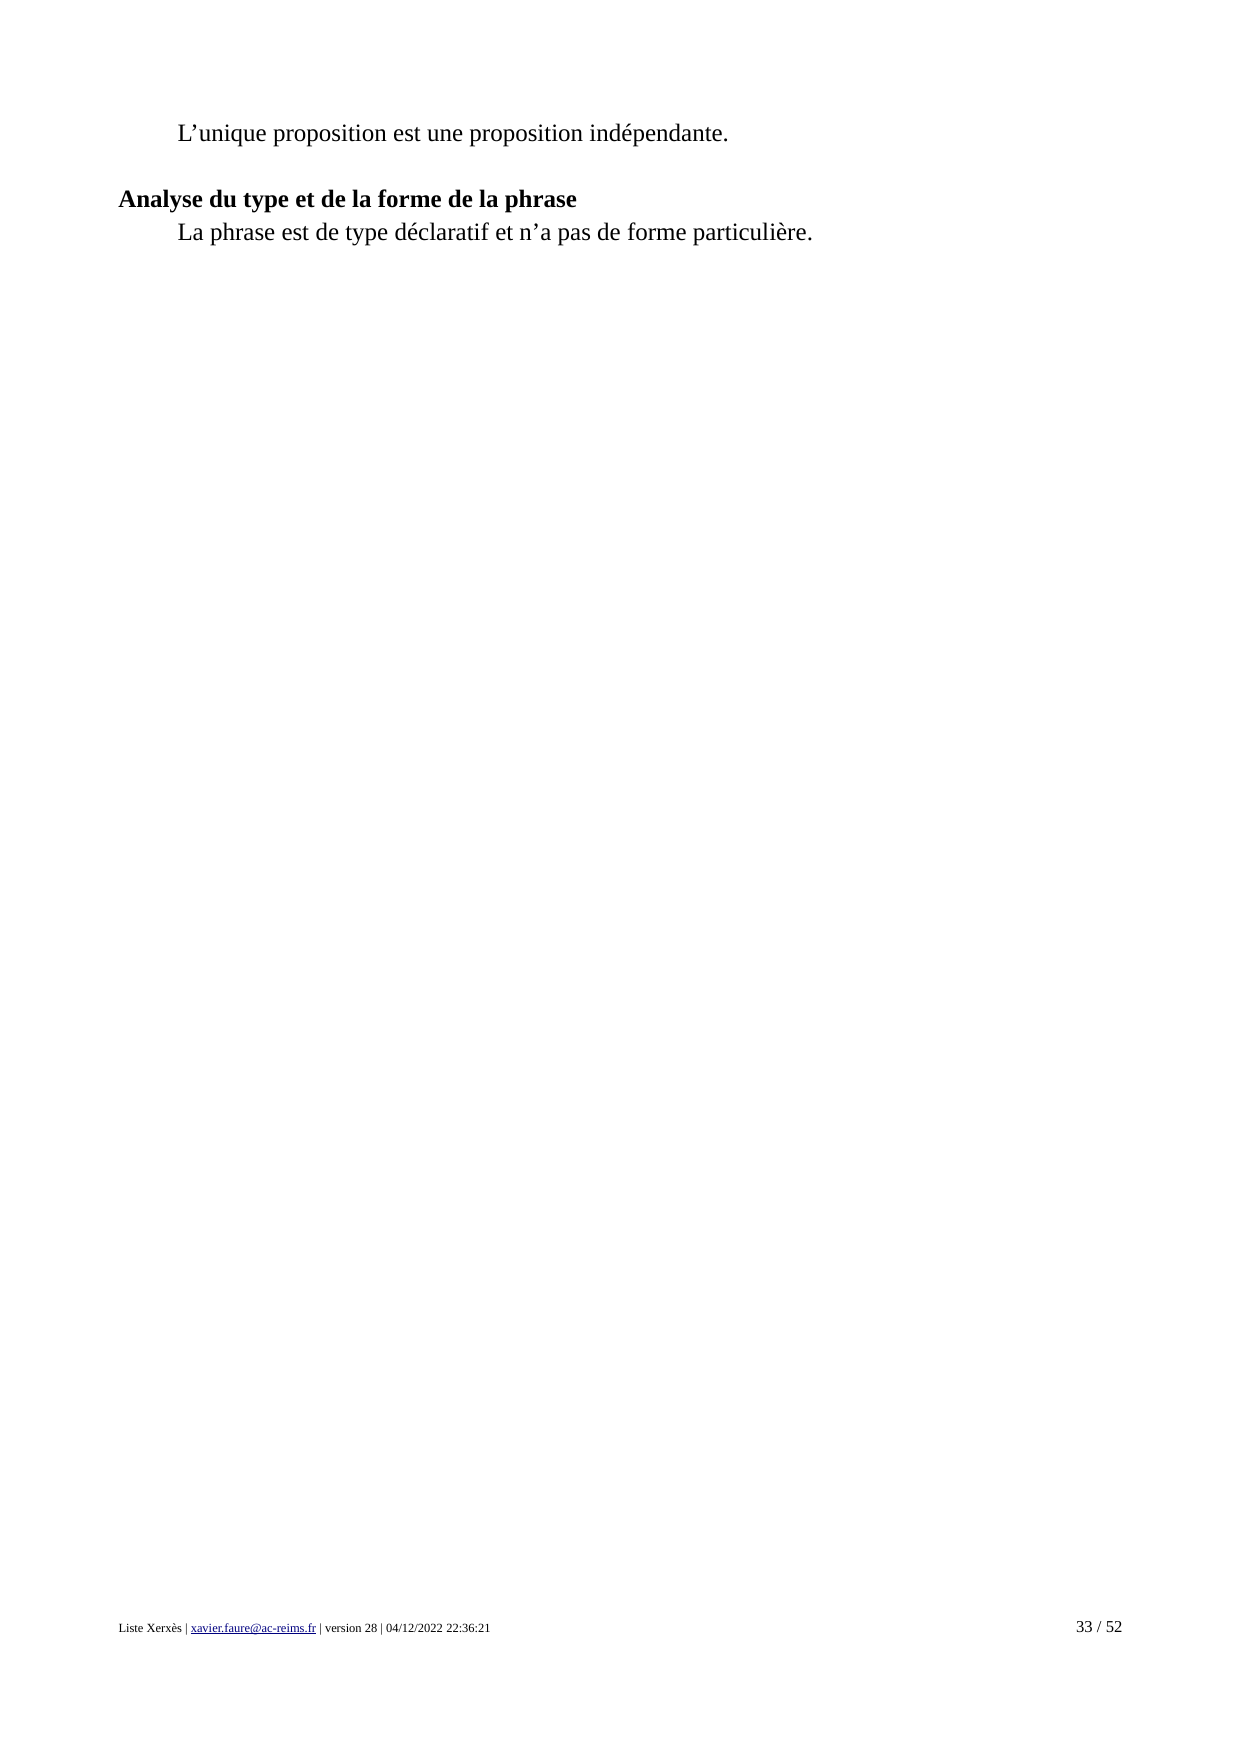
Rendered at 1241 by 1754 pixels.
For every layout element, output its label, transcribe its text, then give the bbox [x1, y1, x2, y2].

text Analyse du type et de la forme de la phrase [118, 184, 1122, 213]
text L’unique proposition est une proposition indépendante. [177, 118, 1122, 147]
text La phrase est de type déclaratif et n’a pas de forme particulière. [177, 217, 1122, 246]
